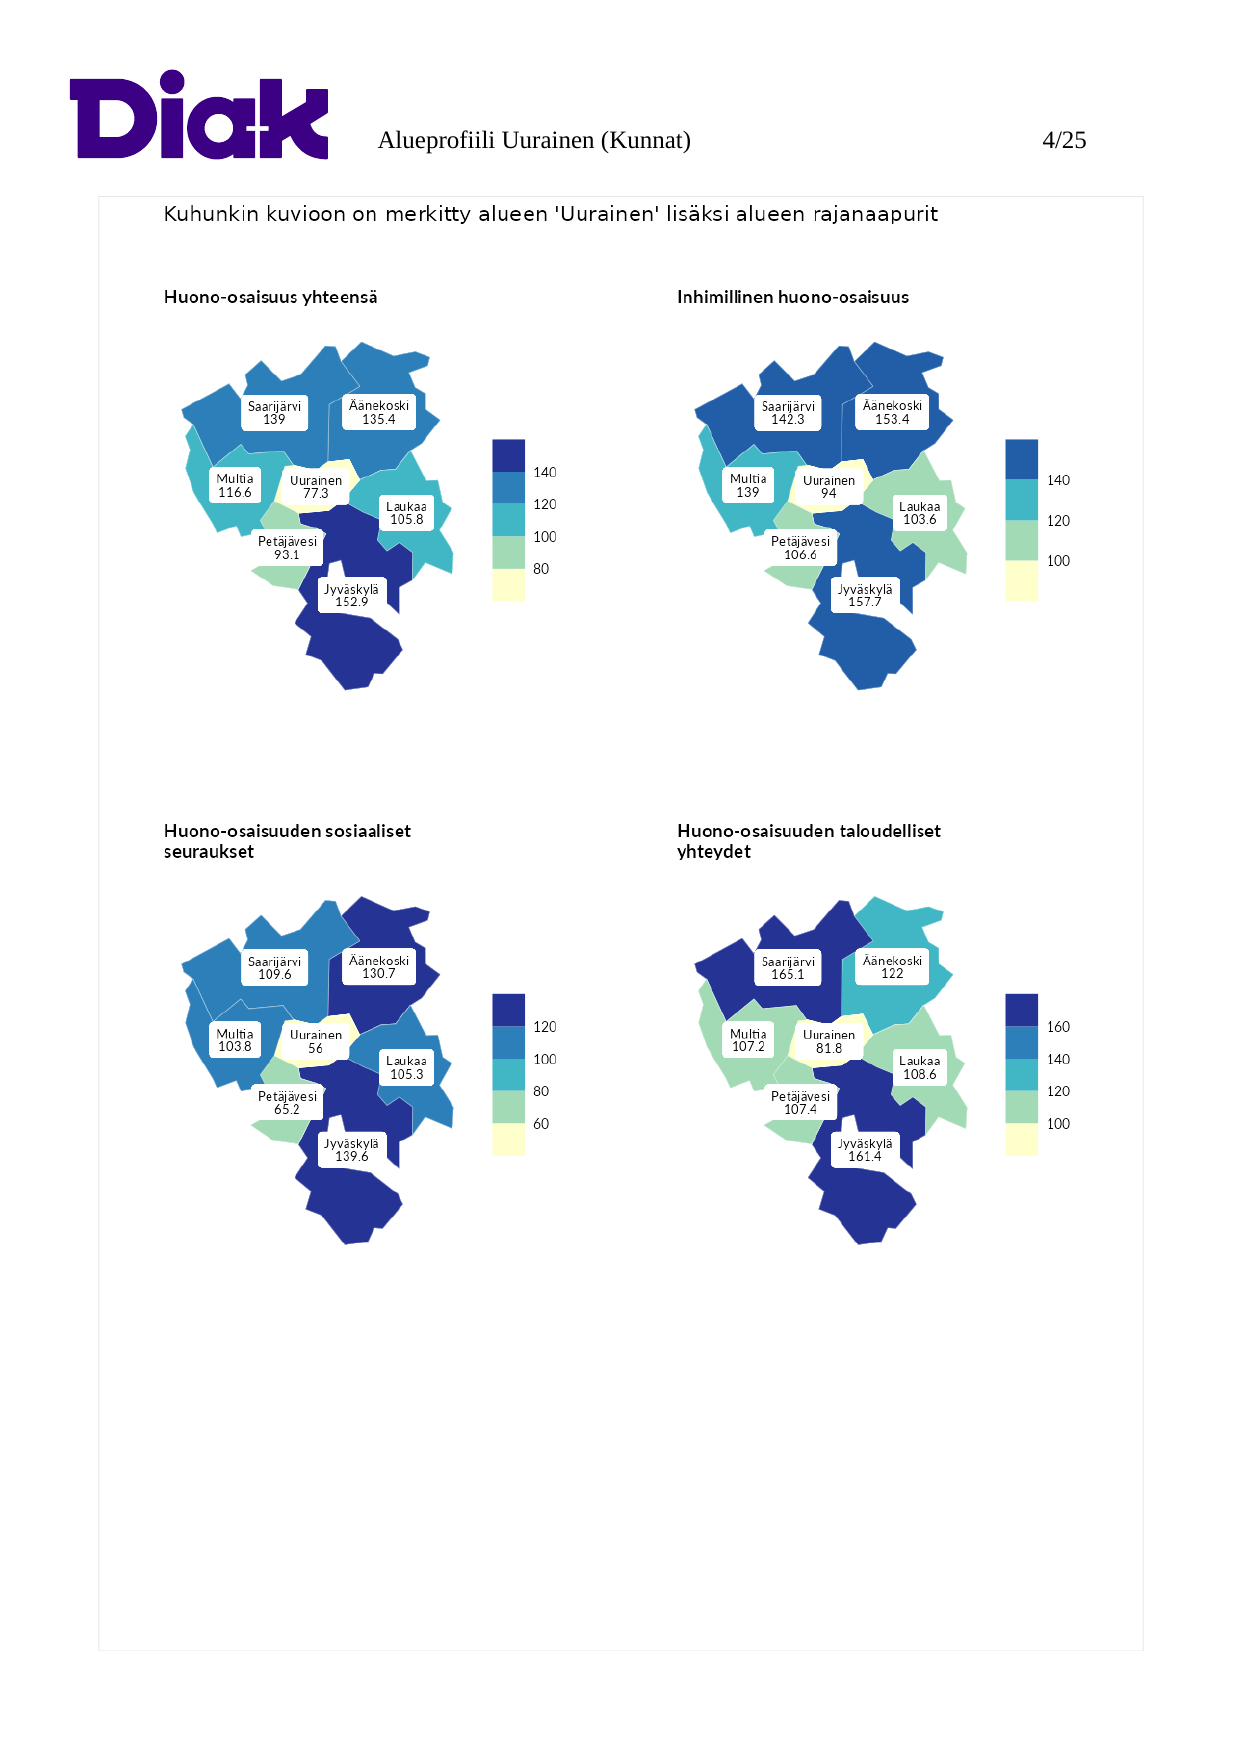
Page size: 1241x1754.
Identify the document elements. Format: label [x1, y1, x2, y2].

picture [61, 196, 1179, 1651]
